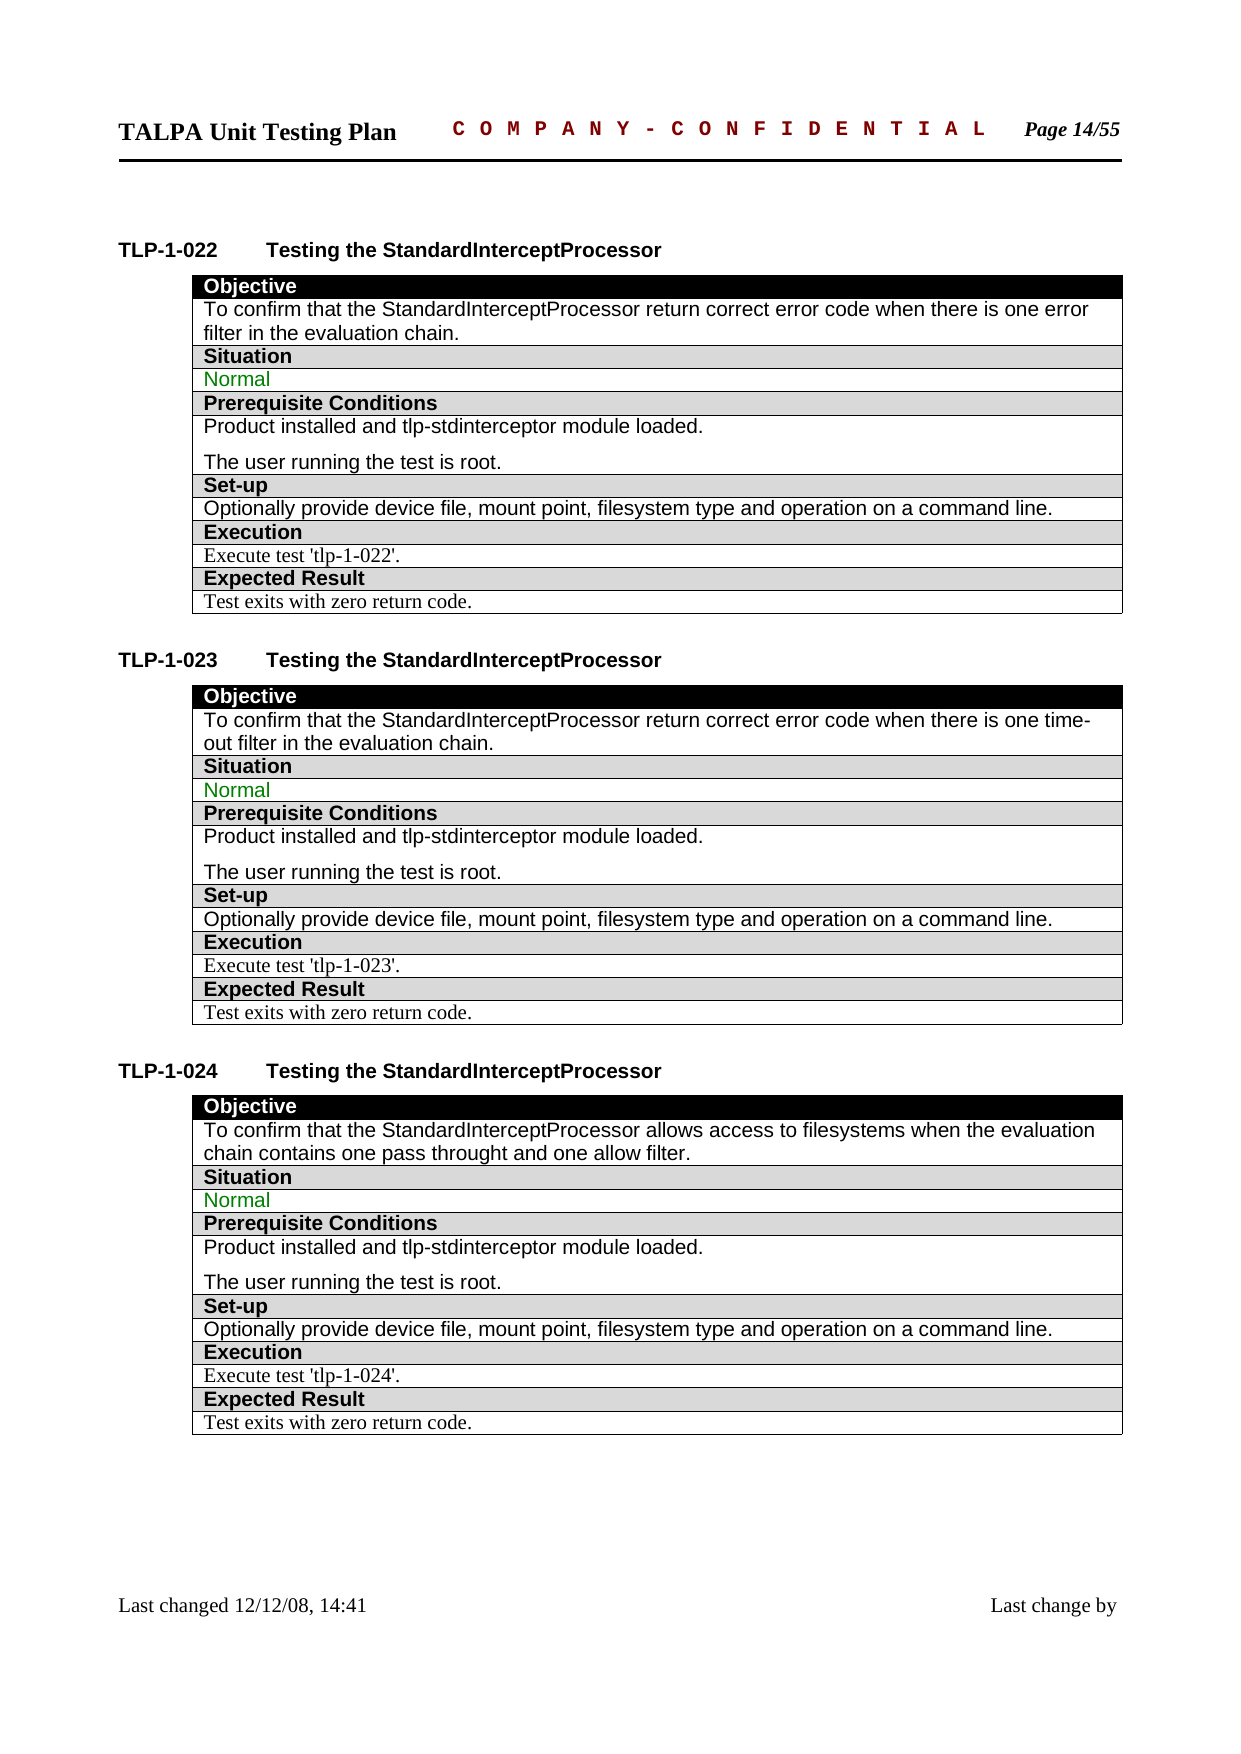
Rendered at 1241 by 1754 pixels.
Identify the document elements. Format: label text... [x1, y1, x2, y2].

table_cell Product installed and tlp-stdinterceptor module loaded. The user running the test is root. [193, 1236, 1122, 1294]
table_cell Normal [193, 779, 1122, 801]
table_cell Set-up [193, 1295, 1122, 1318]
text TLP-1-023 Testing the StandardInterceptProcessor [118, 649, 1122, 672]
table_cell Set-up [193, 475, 1122, 497]
table_cell Test exits with zero return code. [193, 1412, 1122, 1434]
table_cell Execute test 'tlp-1-024'. [193, 1365, 1122, 1387]
table_cell Test exits with zero return code. [193, 1001, 1122, 1024]
table_cell Situation [193, 1166, 1122, 1189]
table_cell Expected Result [193, 978, 1122, 1000]
table_cell Product installed and tlp-stdinterceptor module loaded. The user running the test is root. [193, 826, 1122, 884]
table_cell Execute test 'tlp-1-022'. [193, 545, 1122, 567]
table_cell Test exits with zero return code. [193, 591, 1122, 613]
table_cell To confirm that the StandardInterceptProcessor allows access to filesystems when the evaluation chain contains one pass throught and one allow filter. [193, 1120, 1122, 1165]
table_cell To confirm that the StandardInterceptProcessor return correct error code when there is one error filter in the evaluation chain. [193, 299, 1122, 345]
text TLP-1-022 Testing the StandardInterceptProcessor [118, 239, 1122, 262]
table_cell Expected Result [193, 1388, 1122, 1411]
table_header Objective [193, 276, 1122, 298]
table_cell Prerequisite Conditions [193, 1213, 1122, 1235]
table_cell Set-up [193, 885, 1122, 907]
table_cell Normal [193, 369, 1122, 391]
table_cell Execute test 'tlp-1-023'. [193, 955, 1122, 977]
table_cell Expected Result [193, 568, 1122, 590]
table_cell Situation [193, 346, 1122, 368]
table_cell Execution [193, 521, 1122, 544]
table_header Objective [193, 686, 1122, 708]
text TLP-1-024 Testing the StandardInterceptProcessor [118, 1059, 1122, 1083]
table_cell Product installed and tlp-stdinterceptor module loaded. The user running the test is root. [193, 416, 1122, 474]
table_cell Execution [193, 1342, 1122, 1364]
table_cell Prerequisite Conditions [193, 392, 1122, 415]
table_cell Optionally provide device file, mount point, filesystem type and operation on a command line. [193, 1319, 1122, 1341]
table_header Objective [193, 1096, 1122, 1119]
table_cell Prerequisite Conditions [193, 802, 1122, 825]
table_cell Optionally provide device file, mount point, filesystem type and operation on a command line. [193, 908, 1122, 931]
table_cell Execution [193, 932, 1122, 954]
table_cell Optionally provide device file, mount point, filesystem type and operation on a command line. [193, 498, 1122, 520]
table_cell Situation [193, 756, 1122, 778]
table_cell To confirm that the StandardInterceptProcessor return correct error code when there is one time-out filter in the evaluation chain. [193, 709, 1122, 755]
table_cell Normal [193, 1190, 1122, 1212]
